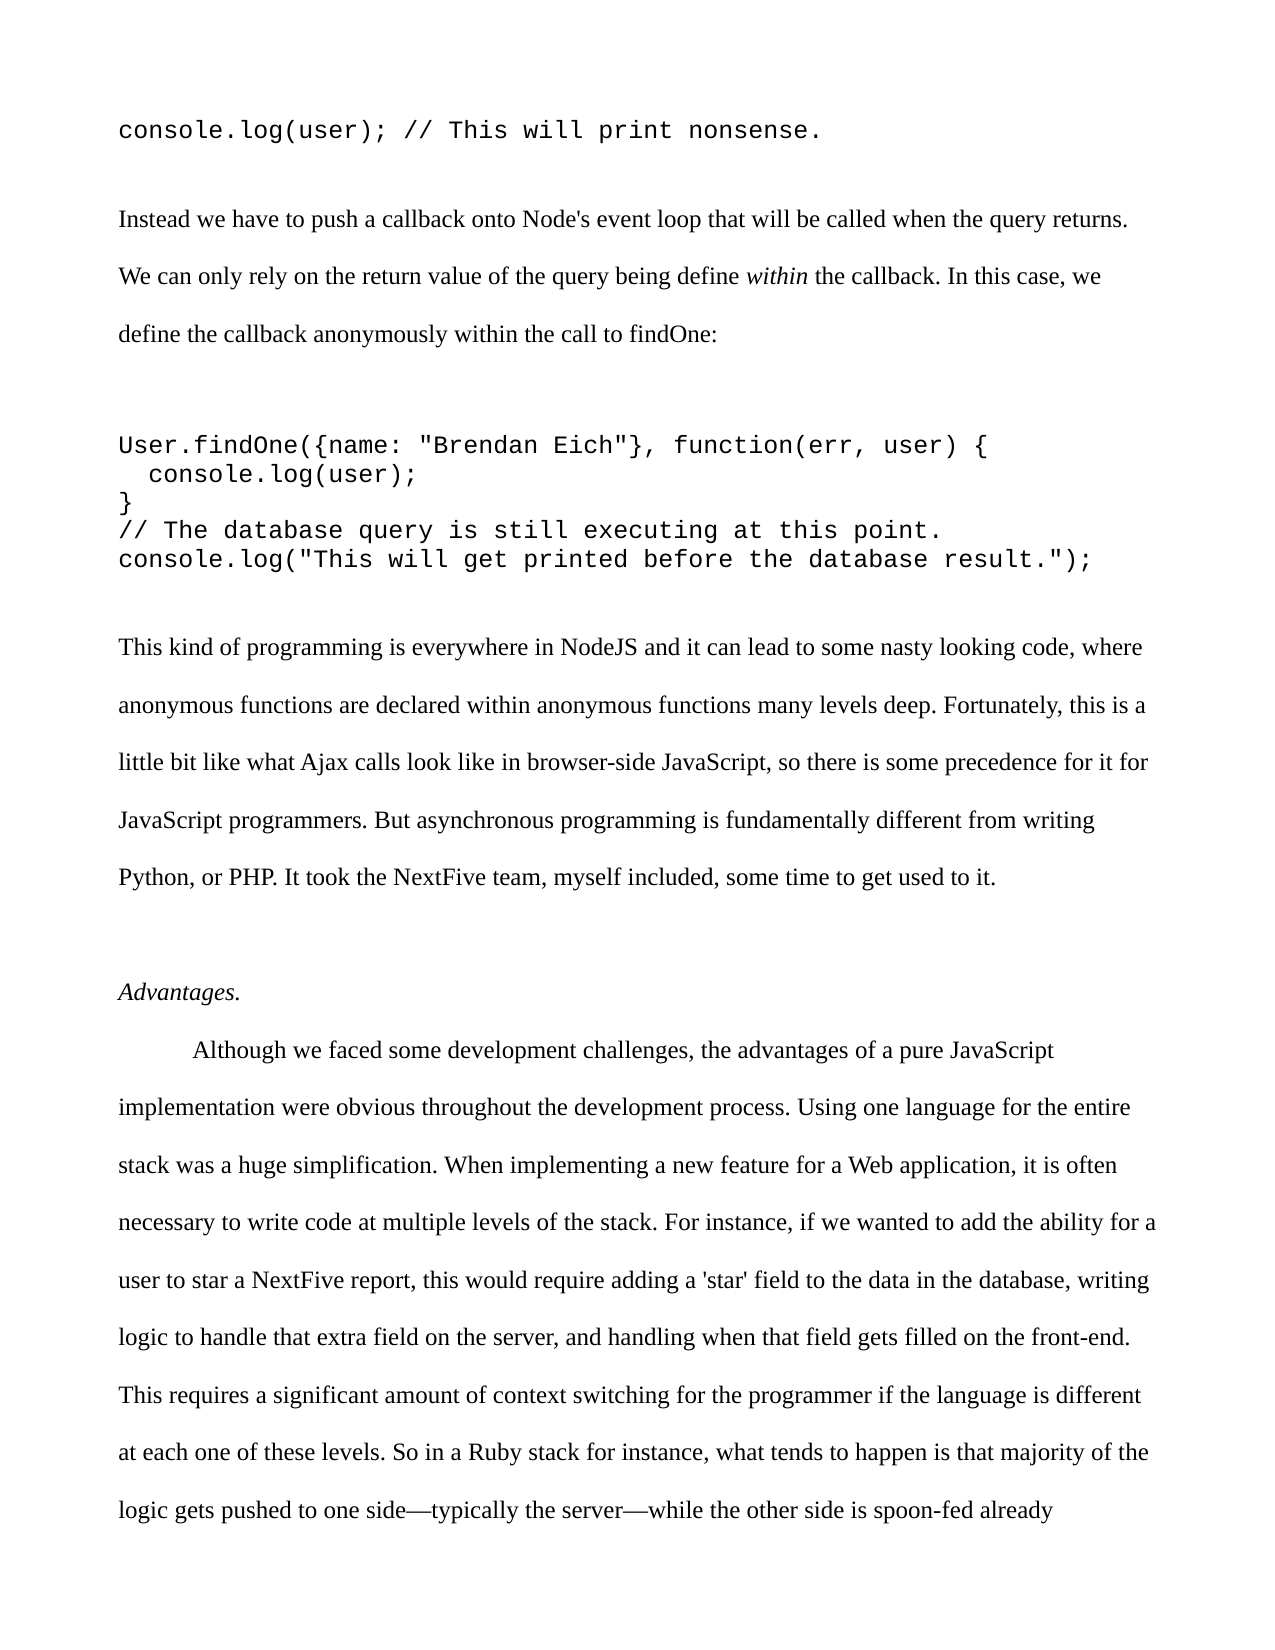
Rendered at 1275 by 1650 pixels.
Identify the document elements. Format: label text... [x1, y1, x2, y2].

text } [118, 490, 1157, 518]
text This kind of programming is everywhere in NodeJS and it can lead to some nasty looking code, where anonymous functions are declared within anonymous functions many levels deep. Fortunately, this is a little bit like what Ajax calls look like in browser-side JavaScript, so there is some precedence for it for JavaScript programmers. But asynchronous programming is fundamentally different from writing Python, or PHP. It took the NextFive team, myself included, some time to get used to it. [118, 632, 1157, 891]
text Instead we have to push a callback onto Node's event loop that will be called when the query returns. We can only rely on the return value of the query being define within the callback. In this case, we define the callback anonymously within the call to findOne: [118, 204, 1157, 348]
text Although we faced some development challenges, the advantages of a pure JavaScript implementation were obvious throughout the development process. Using one language for the entire stack was a huge simplification. When implementing a new feature for a Web application, it is often necessary to write code at multiple levels of the stack. For instance, if we wanted to add the ability for a user to star a NextFive report, this would require adding a 'star' field to the data in the database, writing logic to handle that extra field on the server, and handling when that field gets filled on the front-end. This requires a significant amount of context switching for the programmer if the language is different at each one of these levels. So in a Ruby stack for instance, what tends to happen is that majority of the logic gets pushed to one side—typically the server—while the other side is spoon-fed already [118, 1035, 1157, 1523]
text console.log("This will get printed before the database result."); [118, 546, 1157, 575]
text Advantages. [118, 977, 1157, 1006]
text console.log(user); [118, 461, 1157, 490]
text User.findOne({name: "Brendan Eich"}, function(err, user) { [118, 433, 1157, 461]
text // The database query is still executing at this point. [118, 518, 1157, 546]
text console.log(user); // This will print nonsense. [118, 118, 1157, 146]
